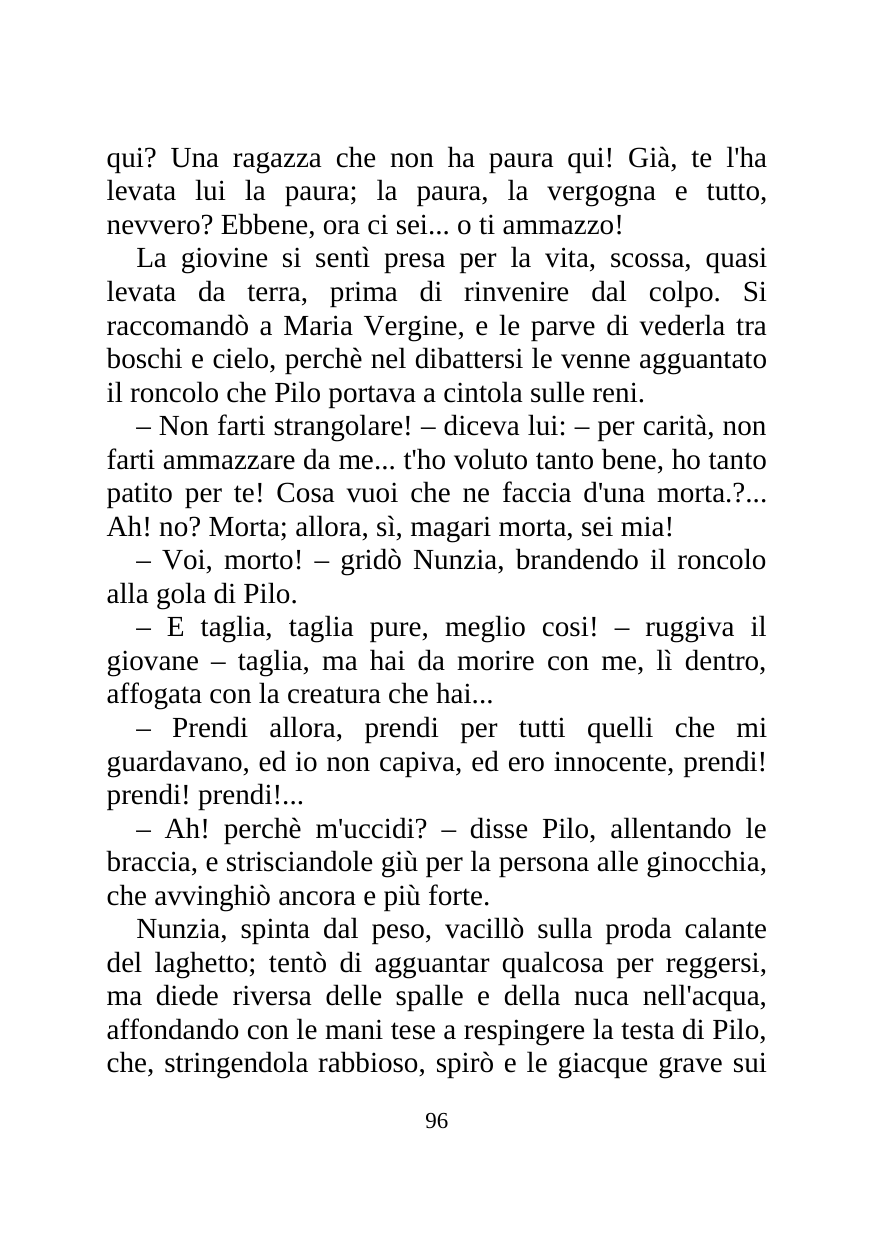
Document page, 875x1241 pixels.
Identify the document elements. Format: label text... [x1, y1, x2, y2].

text – E taglia, taglia pure, meglio cosi! – ruggiva il giovane – taglia, ma hai da morire con me, lì dentro, affogata con la creatura che hai... [106, 609, 768, 710]
text – Non farti strangolare! – diceva lui: – per carità, non farti ammazzare da me... t'ho voluto tanto bene, ho tanto patito per te! Cosa vuoi che ne faccia d'una morta.?... Ah! no? Morta; allora, sì, magari morta, sei mia! [106, 408, 768, 542]
text – Voi, morto! – gridò Nunzia, brandendo il roncolo alla gola di Pilo. [106, 542, 768, 609]
text qui? Una ragazza che non ha paura qui! Già, te l'ha levata lui la paura; la paura, la vergogna e tutto, nevvero? Ebbene, ora ci sei... o ti ammazzo! [106, 140, 768, 241]
text La giovine si sentì presa per la vita, scossa, quasi levata da terra, prima di rinvenire dal colpo. Si raccomandò a Maria Vergine, e le parve di vederla tra boschi e cielo, perchè nel dibattersi le venne agguantato il roncolo che Pilo portava a cintola sulle reni. [106, 241, 768, 408]
text Nunzia, spinta dal peso, vacillò sulla proda calante del laghetto; tentò di agguantar qualcosa per reggersi, ma diede riversa delle spalle e della nuca nell'acqua, affondando con le mani tese a respingere la testa di Pilo, che, stringendola rabbioso, spirò e le giacque grave sui [106, 911, 768, 1079]
text – Ah! perchè m'uccidi? – disse Pilo, allentando le braccia, e strisciandole giù per la persona alle ginocchia, che avvinghiò ancora e più forte. [106, 811, 768, 911]
text – Prendi allora, prendi per tutti quelli che mi guardavano, ed io non capiva, ed ero innocente, prendi! prendi! prendi!... [106, 710, 768, 811]
